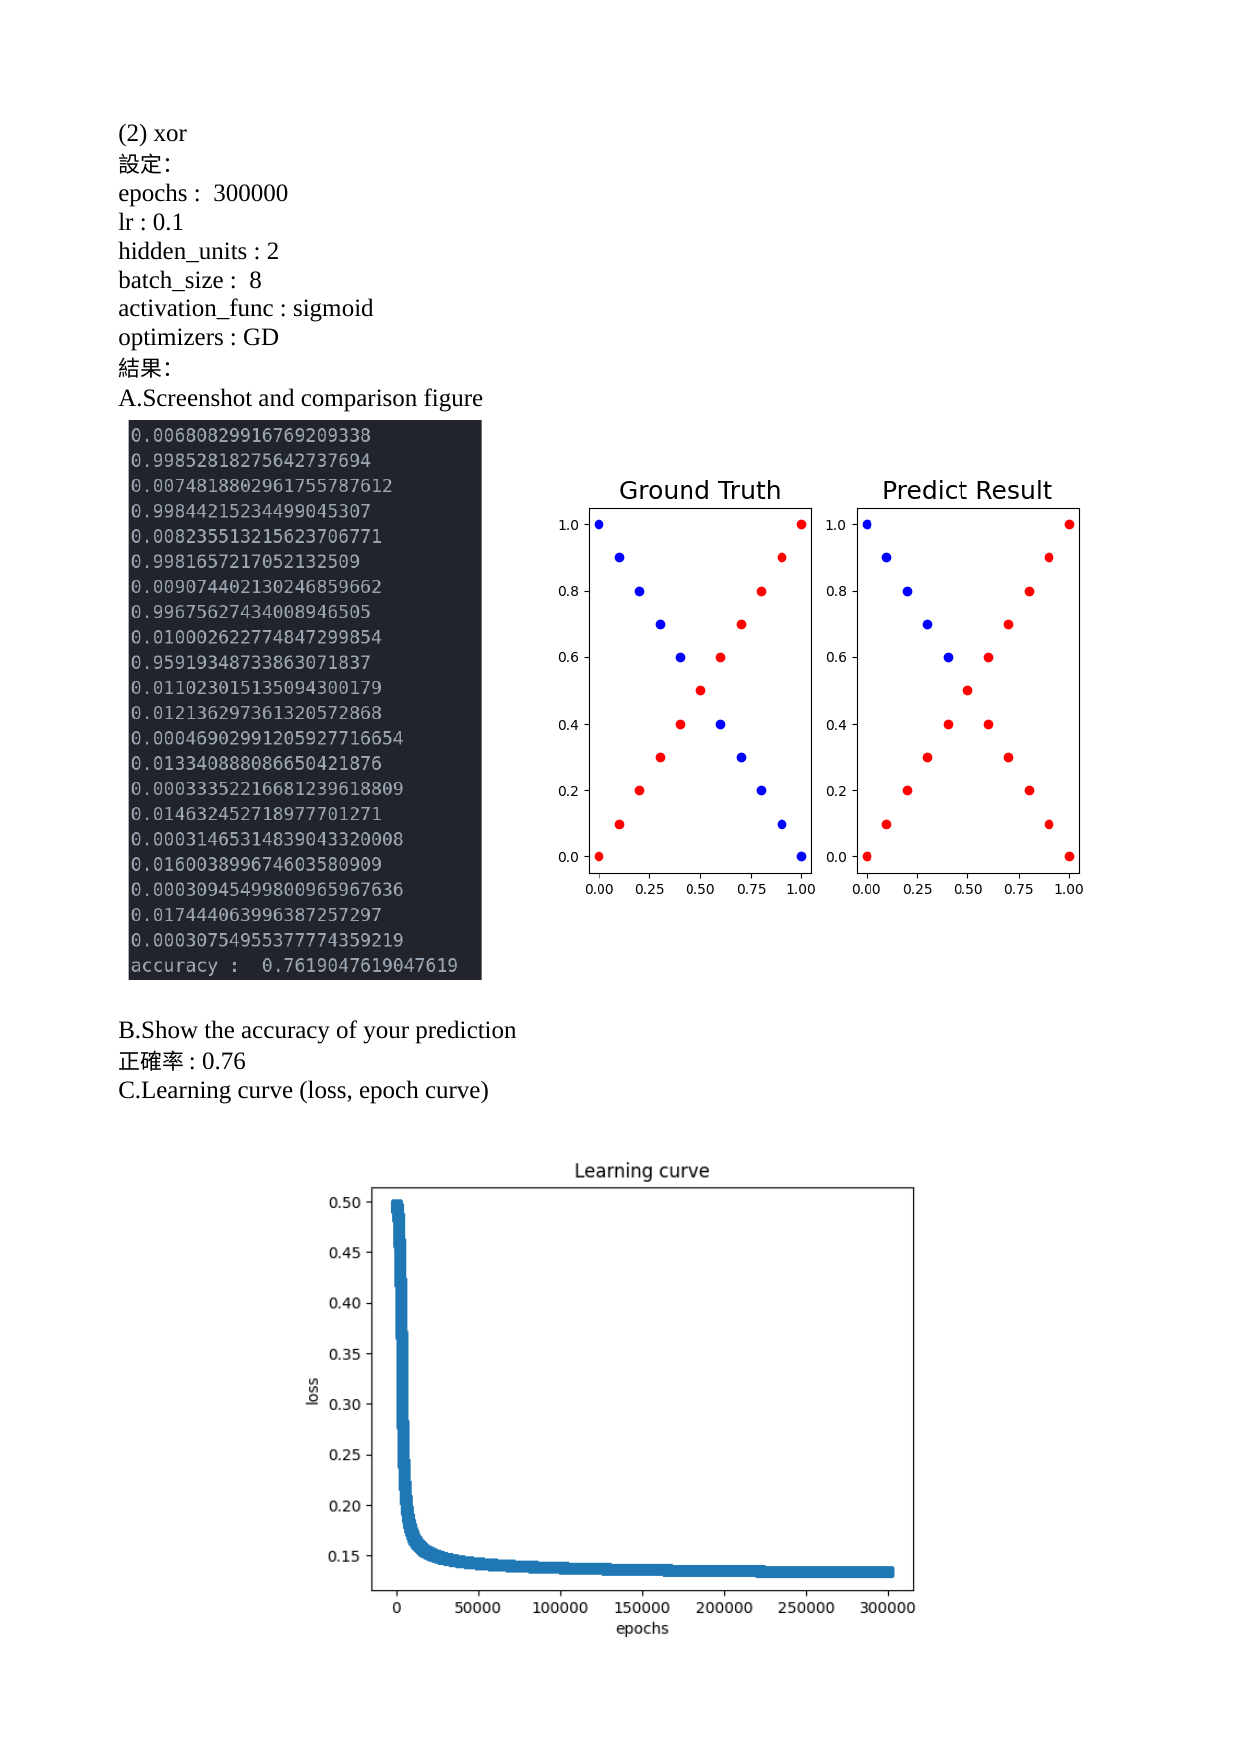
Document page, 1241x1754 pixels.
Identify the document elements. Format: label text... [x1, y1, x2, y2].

picture [284, 1124, 983, 1648]
text B.Show the accuracy of your prediction [118, 1015, 1122, 1044]
text A.Screenshot and comparison figure [118, 383, 1122, 411]
text activation_func : sigmoid [118, 293, 1122, 322]
text batch_size : 8 [118, 265, 1122, 293]
text epochs : 300000 [118, 178, 1122, 207]
text 結果： [118, 351, 1122, 383]
text C.Learning curve (loss, epoch curve) [118, 1076, 1122, 1104]
text optimizers : GD [118, 322, 1122, 351]
picture [128, 420, 482, 980]
text 設定： [118, 147, 1122, 178]
text lr : 0.1 [118, 207, 1122, 236]
text hidden_units : 2 [118, 236, 1122, 265]
text 正確率 : 0.76 [118, 1044, 1122, 1076]
text (2) xor [118, 118, 1122, 147]
picture [509, 450, 1142, 925]
